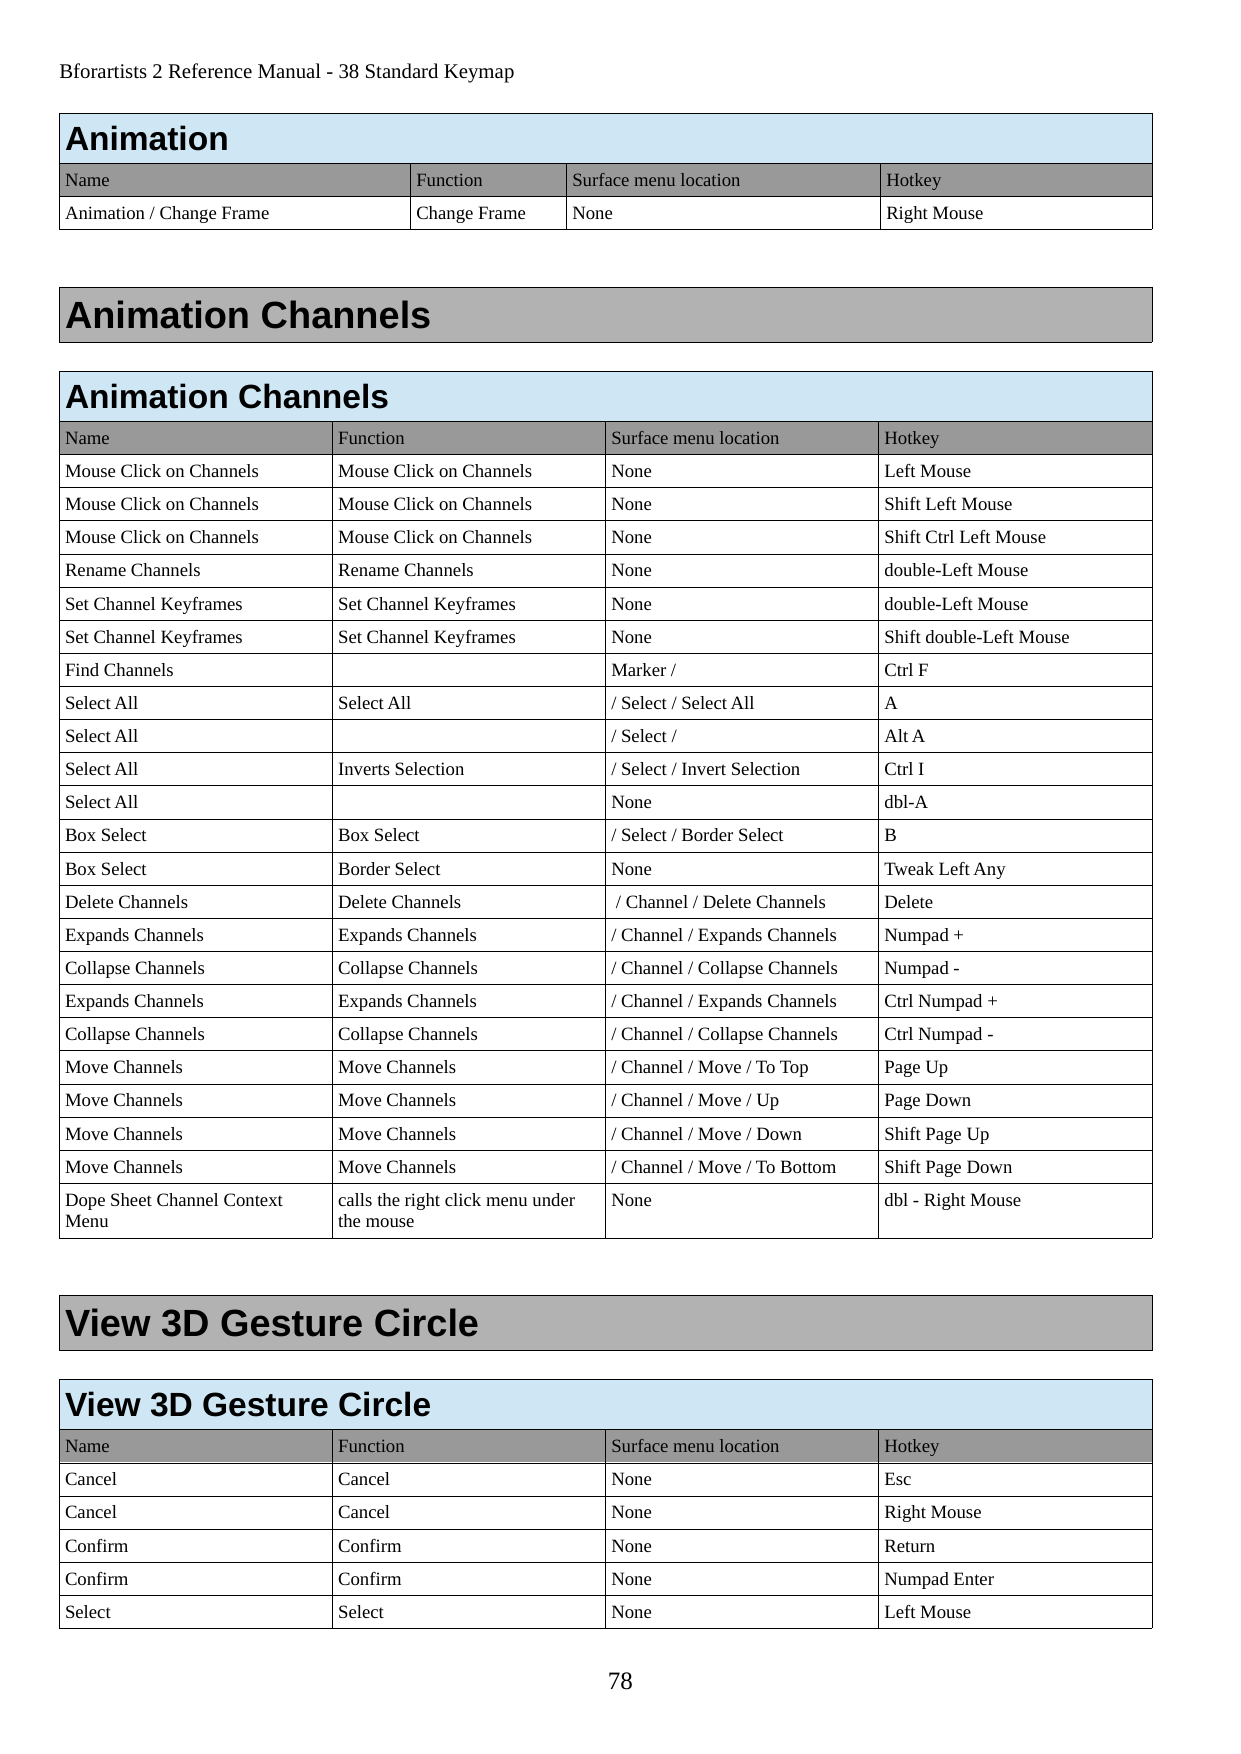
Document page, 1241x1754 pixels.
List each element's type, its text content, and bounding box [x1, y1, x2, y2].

table_cell [333, 654, 605, 686]
table_cell Hotkey [879, 1430, 1152, 1462]
table_cell Page Up [879, 1051, 1152, 1083]
table_cell B [879, 820, 1152, 852]
table_cell Move Channels [60, 1151, 332, 1183]
table_cell Ctrl I [879, 753, 1152, 785]
table_cell Animation / Change Frame [60, 197, 410, 229]
table_cell A [879, 687, 1152, 719]
table_cell None [606, 521, 878, 553]
table_cell Name [60, 1430, 332, 1462]
table_cell Find Channels [60, 654, 332, 686]
table_cell None [606, 1464, 878, 1496]
table_cell Expands Channels [333, 985, 605, 1017]
table_cell Select All [60, 786, 332, 818]
table_cell / Channel / Delete Channels [606, 886, 878, 918]
table_cell Box Select [60, 853, 332, 885]
table_cell Select All [333, 687, 605, 719]
table_cell Collapse Channels [333, 952, 605, 984]
table_cell Confirm [60, 1563, 332, 1595]
table_cell Mouse Click on Channels [333, 521, 605, 553]
table_header Animation [60, 114, 1152, 163]
table_cell Ctrl F [879, 654, 1152, 686]
table_cell Function [411, 164, 566, 196]
table_cell double-Left Mouse [879, 555, 1152, 587]
table_cell Surface menu location [606, 1430, 878, 1462]
table_cell Set Channel Keyframes [333, 621, 605, 653]
table_cell Ctrl Numpad - [879, 1018, 1152, 1050]
table_cell Numpad - [879, 952, 1152, 984]
table_cell Return [879, 1530, 1152, 1562]
table_cell Inverts Selection [333, 753, 605, 785]
table_cell Left Mouse [879, 1596, 1152, 1628]
table_cell None [606, 1184, 878, 1237]
table_cell Select All [60, 753, 332, 785]
table_cell Page Down [879, 1085, 1152, 1117]
table_cell Confirm [333, 1563, 605, 1595]
table_cell Cancel [60, 1464, 332, 1496]
table_cell Dope Sheet Channel Context Menu [60, 1184, 332, 1237]
table_cell Expands Channels [333, 919, 605, 951]
table_cell / Select / Border Select [606, 820, 878, 852]
table_cell Cancel [333, 1497, 605, 1529]
table_cell / Select / Invert Selection [606, 753, 878, 785]
table_cell Shift Ctrl Left Mouse [879, 521, 1152, 553]
table_cell Move Channels [333, 1151, 605, 1183]
table_cell Box Select [60, 820, 332, 852]
table_cell Collapse Channels [60, 1018, 332, 1050]
table_cell Rename Channels [60, 555, 332, 587]
table_cell / Channel / Collapse Channels [606, 952, 878, 984]
table_cell Select All [60, 687, 332, 719]
table_cell Cancel [60, 1497, 332, 1529]
table_cell None [606, 1596, 878, 1628]
table_cell Hotkey [879, 422, 1152, 454]
table_cell None [606, 786, 878, 818]
table_cell Right Mouse [881, 197, 1152, 229]
table_cell Select [333, 1596, 605, 1628]
table_cell Mouse Click on Channels [60, 521, 332, 553]
table_cell Select All [60, 720, 332, 752]
table_cell / Select / Select All [606, 687, 878, 719]
table_cell / Channel / Expands Channels [606, 985, 878, 1017]
table_cell Set Channel Keyframes [60, 588, 332, 620]
table_cell Function [333, 1430, 605, 1462]
table_cell Move Channels [60, 1051, 332, 1083]
table_cell Cancel [333, 1464, 605, 1496]
table_cell Expands Channels [60, 985, 332, 1017]
table_cell / Channel / Move / To Top [606, 1051, 878, 1083]
table_cell Tweak Left Any [879, 853, 1152, 885]
table_cell Select [60, 1596, 332, 1628]
table_cell dbl - Right Mouse [879, 1184, 1152, 1237]
table_cell Right Mouse [879, 1497, 1152, 1529]
table_cell Expands Channels [60, 919, 332, 951]
table_header View 3D Gesture Circle [60, 1296, 1152, 1350]
table_header Animation Channels [60, 372, 1152, 421]
table_cell Confirm [333, 1530, 605, 1562]
table_cell Move Channels [333, 1085, 605, 1117]
table_cell Change Frame [411, 197, 566, 229]
table_cell Move Channels [333, 1051, 605, 1083]
table_cell None [606, 621, 878, 653]
table_cell Ctrl Numpad + [879, 985, 1152, 1017]
table_cell / Select / [606, 720, 878, 752]
table_cell Mouse Click on Channels [333, 455, 605, 487]
table_cell Name [60, 422, 332, 454]
table_cell Delete [879, 886, 1152, 918]
table_cell Delete Channels [60, 886, 332, 918]
table_cell double-Left Mouse [879, 588, 1152, 620]
table_cell Surface menu location [567, 164, 880, 196]
table_cell Shift double-Left Mouse [879, 621, 1152, 653]
table_cell Numpad + [879, 919, 1152, 951]
table_cell Mouse Click on Channels [333, 488, 605, 520]
table_cell Set Channel Keyframes [333, 588, 605, 620]
table_cell Move Channels [60, 1118, 332, 1150]
table_cell None [606, 1530, 878, 1562]
table_cell None [606, 488, 878, 520]
table_cell Set Channel Keyframes [60, 621, 332, 653]
table_cell Delete Channels [333, 886, 605, 918]
table_cell None [606, 555, 878, 587]
table_cell Move Channels [60, 1085, 332, 1117]
table_cell Marker / [606, 654, 878, 686]
table_cell / Channel / Move / Up [606, 1085, 878, 1117]
table_cell Mouse Click on Channels [60, 488, 332, 520]
table_cell None [606, 588, 878, 620]
table_cell / Channel / Collapse Channels [606, 1018, 878, 1050]
table_cell None [606, 455, 878, 487]
table_cell [333, 720, 605, 752]
table_cell None [606, 1563, 878, 1595]
table_cell / Channel / Expands Channels [606, 919, 878, 951]
table_cell Shift Page Down [879, 1151, 1152, 1183]
table_cell Confirm [60, 1530, 332, 1562]
table_cell None [606, 853, 878, 885]
table_cell Mouse Click on Channels [60, 455, 332, 487]
table_cell Collapse Channels [60, 952, 332, 984]
table_cell Name [60, 164, 410, 196]
table_cell Surface menu location [606, 422, 878, 454]
table_cell Box Select [333, 820, 605, 852]
table_cell Shift Left Mouse [879, 488, 1152, 520]
table_header Animation Channels [60, 288, 1152, 342]
table_cell Function [333, 422, 605, 454]
table_cell None [606, 1497, 878, 1529]
table_cell Move Channels [333, 1118, 605, 1150]
table_cell Left Mouse [879, 455, 1152, 487]
table_cell [333, 786, 605, 818]
table_cell Collapse Channels [333, 1018, 605, 1050]
table_cell / Channel / Move / Down [606, 1118, 878, 1150]
table_cell / Channel / Move / To Bottom [606, 1151, 878, 1183]
table_cell Rename Channels [333, 555, 605, 587]
table_cell Numpad Enter [879, 1563, 1152, 1595]
table_cell dbl-A [879, 786, 1152, 818]
table_cell calls the right click menu under the mouse [333, 1184, 605, 1237]
table_cell Shift Page Up [879, 1118, 1152, 1150]
table_cell None [567, 197, 880, 229]
table_cell Esc [879, 1464, 1152, 1496]
table_cell Border Select [333, 853, 605, 885]
table_cell Hotkey [881, 164, 1152, 196]
table_cell Alt A [879, 720, 1152, 752]
table_header View 3D Gesture Circle [60, 1380, 1152, 1429]
